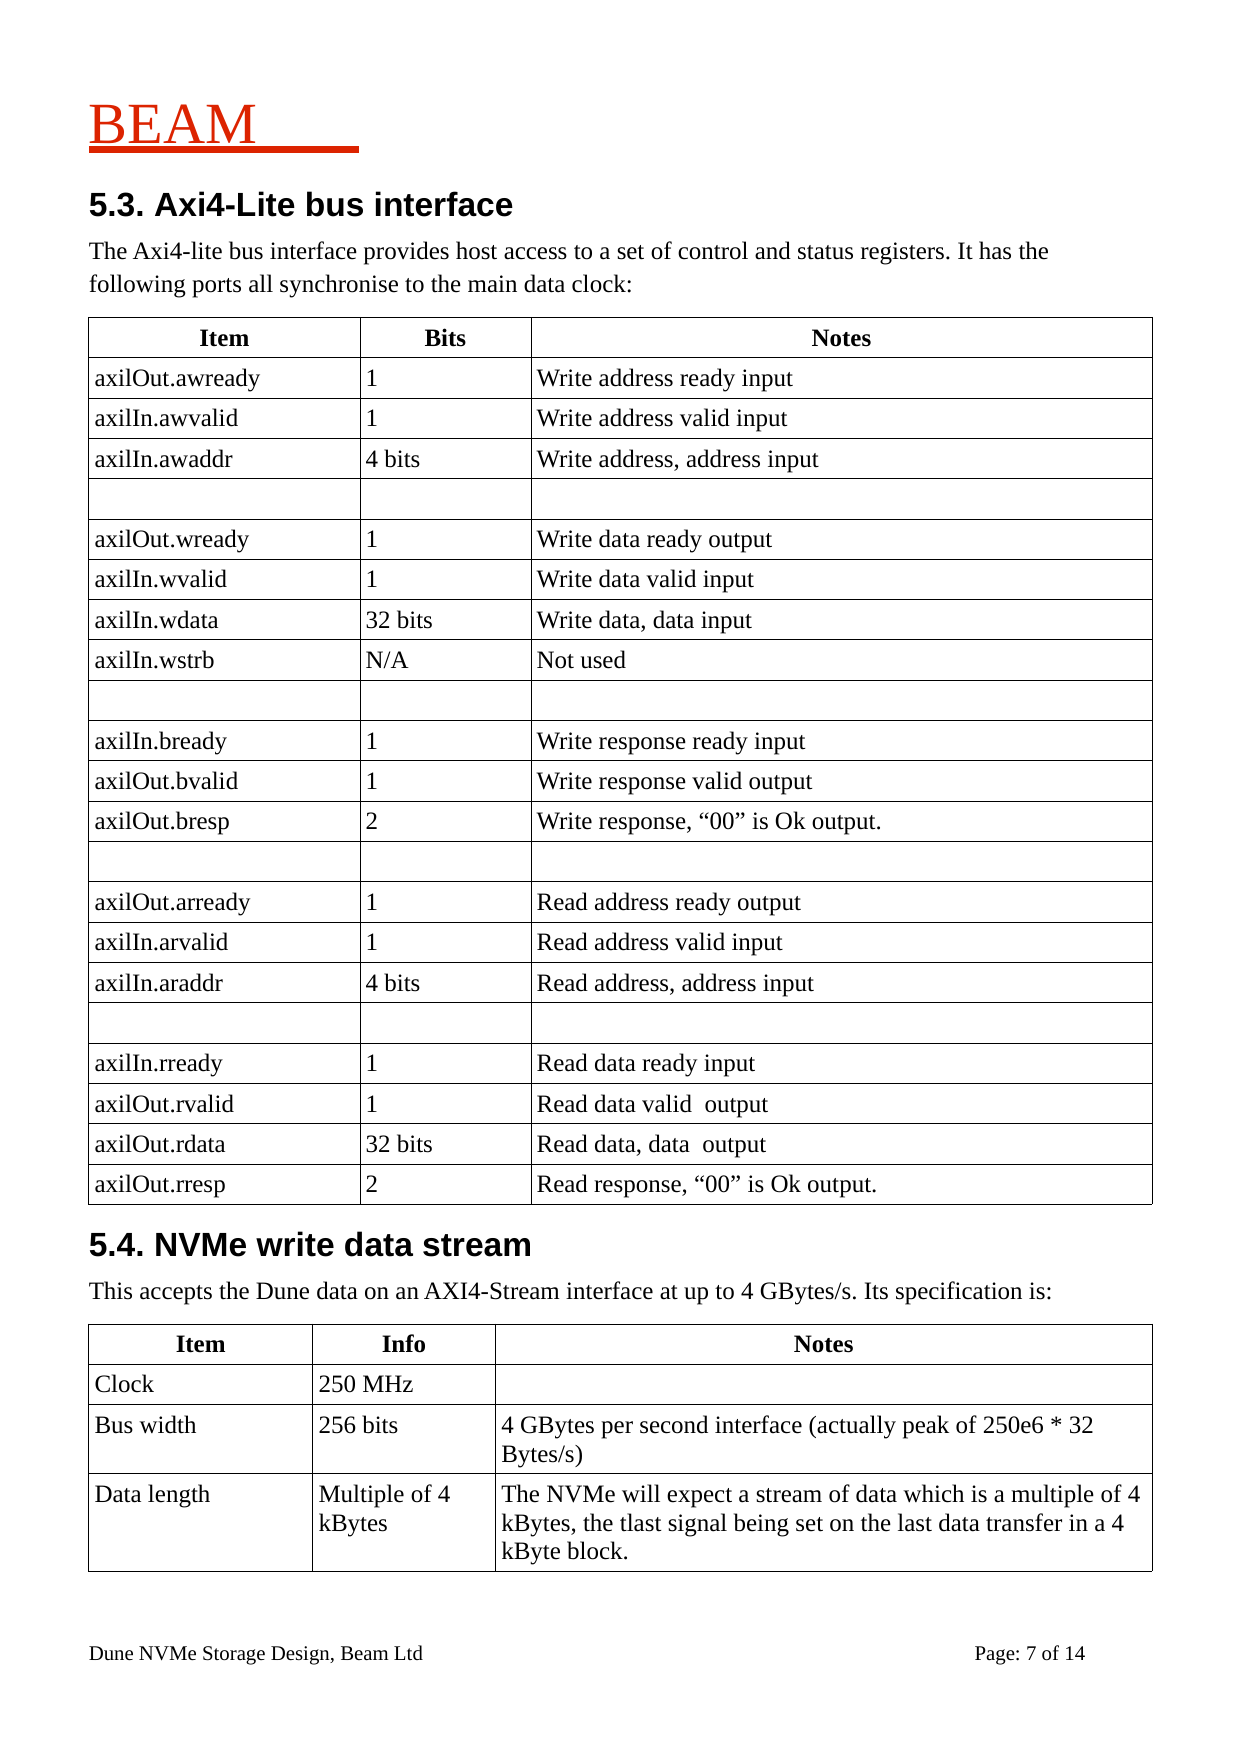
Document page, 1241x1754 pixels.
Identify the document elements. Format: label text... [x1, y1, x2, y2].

table_cell [89, 681, 360, 720]
table_cell 4 bits [361, 439, 531, 478]
table_cell Read data, data output [532, 1124, 1152, 1163]
table_cell Write response valid output [532, 761, 1152, 801]
table_cell Read data ready input [532, 1044, 1152, 1083]
table_cell Not used [532, 640, 1152, 680]
table_header Info [313, 1325, 495, 1364]
table_cell 32 bits [361, 600, 531, 639]
table_cell axilIn.rready [89, 1044, 360, 1083]
table_cell [89, 479, 360, 518]
table_cell Multiple of 4 kBytes [313, 1474, 495, 1571]
table_cell 1 [361, 560, 531, 599]
table_cell Read response, “00” is Ok output. [532, 1165, 1152, 1204]
table_cell [361, 842, 531, 881]
table_cell 1 [361, 399, 531, 438]
table_cell Clock [89, 1365, 312, 1404]
text This accepts the Dune data on an AXI4-Stream interface at up to 4 GBytes/s. Its specification is: [88, 1276, 1152, 1304]
table_cell 250 MHz [313, 1365, 495, 1404]
table_cell Write response ready input [532, 721, 1152, 760]
table_cell [532, 681, 1152, 720]
table_cell axilOut.rdata [89, 1124, 360, 1163]
table_cell Read address, address input [532, 963, 1152, 1002]
table_cell [361, 681, 531, 720]
table_cell axilOut.arready [89, 882, 360, 922]
table_cell 1 [361, 358, 531, 397]
table_cell axilIn.wvalid [89, 560, 360, 599]
table_cell axilOut.bresp [89, 802, 360, 841]
table_cell 32 bits [361, 1124, 531, 1163]
table_header Item [89, 318, 360, 357]
table_cell [496, 1365, 1152, 1404]
table_cell 2 [361, 802, 531, 841]
table_header Bits [361, 318, 531, 357]
table_cell [361, 479, 531, 518]
table_cell axilOut.bvalid [89, 761, 360, 801]
subtitle Axi4-Lite bus interface [88, 185, 1152, 224]
table_header Item [89, 1325, 312, 1364]
table_cell 1 [361, 721, 531, 760]
table_cell Bus width [89, 1405, 312, 1473]
table_cell axilIn.awvalid [89, 399, 360, 438]
table_cell axilOut.wready [89, 520, 360, 559]
table_cell Write address, address input [532, 439, 1152, 478]
table_cell 4 GBytes per second interface (actually peak of 250e6 * 32 Bytes/s) [496, 1405, 1152, 1473]
table_cell 1 [361, 520, 531, 559]
table_cell axilOut.rresp [89, 1165, 360, 1204]
table_cell 2 [361, 1165, 531, 1204]
table_cell [89, 842, 360, 881]
table_header Notes [496, 1325, 1152, 1364]
table_cell 1 [361, 1044, 531, 1083]
table_cell 256 bits [313, 1405, 495, 1473]
table_cell Read data valid output [532, 1084, 1152, 1123]
table_cell axilIn.awaddr [89, 439, 360, 478]
table_cell [89, 1003, 360, 1042]
table_cell 4 bits [361, 963, 531, 1002]
table_header Notes [532, 318, 1152, 357]
table_cell axilIn.bready [89, 721, 360, 760]
table_cell N/A [361, 640, 531, 680]
table_cell [532, 842, 1152, 881]
table_cell The NVMe will expect a stream of data which is a multiple of 4 kBytes, the tlast signal being set on the last data transfer in a 4 kByte block. [496, 1474, 1152, 1571]
table_cell axilIn.araddr [89, 963, 360, 1002]
table_cell Read address valid input [532, 923, 1152, 962]
table_cell Write address valid input [532, 399, 1152, 438]
table_cell 1 [361, 923, 531, 962]
table_cell axilIn.wstrb [89, 640, 360, 680]
table_cell [532, 1003, 1152, 1042]
table_cell [361, 1003, 531, 1042]
table_cell 1 [361, 882, 531, 922]
table_cell 1 [361, 761, 531, 801]
table_cell Write response, “00” is Ok output. [532, 802, 1152, 841]
table_cell axilOut.rvalid [89, 1084, 360, 1123]
table_cell Write data valid input [532, 560, 1152, 599]
table_cell axilIn.wdata [89, 600, 360, 639]
table_cell [532, 479, 1152, 518]
table_cell 1 [361, 1084, 531, 1123]
table_cell axilOut.awready [89, 358, 360, 397]
subtitle NVMe write data stream [88, 1225, 1152, 1263]
table_cell Data length [89, 1474, 312, 1571]
table_cell Read address ready output [532, 882, 1152, 922]
text The Axi4-lite bus interface provides host access to a set of control and status registers. It has the following ports all synchronise to the main data clock: [88, 236, 1152, 298]
table_cell Write data ready output [532, 520, 1152, 559]
table_cell Write address ready input [532, 358, 1152, 397]
table_cell axilIn.arvalid [89, 923, 360, 962]
table_cell Write data, data input [532, 600, 1152, 639]
